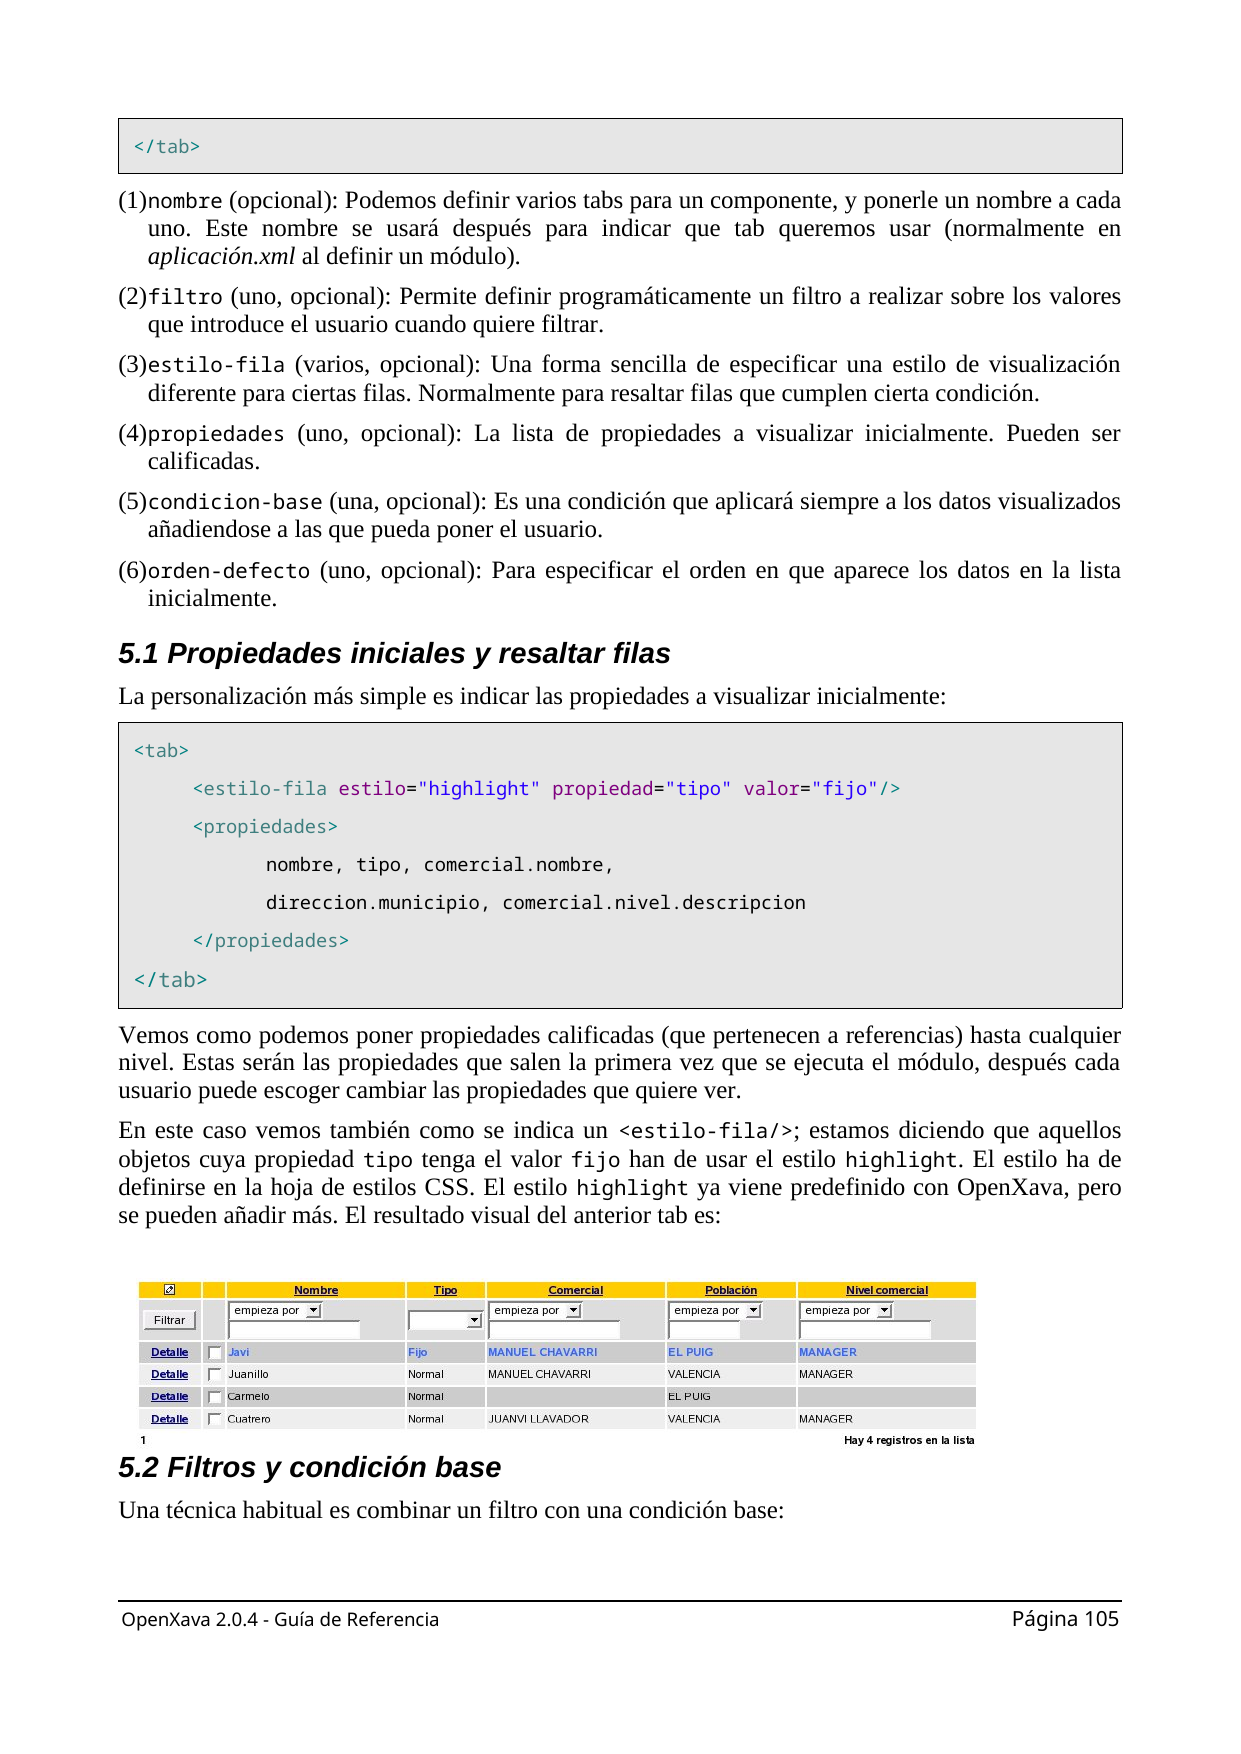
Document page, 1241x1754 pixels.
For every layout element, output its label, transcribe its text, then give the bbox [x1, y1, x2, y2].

text Una técnica habitual es combinar un filtro con una condición base: [118, 1496, 1122, 1524]
text <propiedades> [119, 798, 1122, 836]
list orden-defecto (uno, opcional): Para especificar el orden en que aparece los datos en la lista inicialmente. [118, 556, 1122, 612]
text <estilo-fila estilo="highlight" propiedad="tipo" valor="fijo"/> [119, 760, 1122, 798]
list filtro (uno, opcional): Permite definir programáticamente un filtro a realizar sobre los valores que introduce el usuario cuando quiere filtrar. [118, 282, 1122, 338]
picture [136, 1278, 979, 1452]
list estilo-fila (varios, opcional): Una forma sencilla de especificar una estilo de visualización diferente para ciertas filas. Normalmente para resaltar filas que cumplen cierta condición. [118, 351, 1122, 406]
text Vemos como podemos poner propiedades calificadas (que pertenecen a referencias) hasta cualquier nivel. Estas serán las propiedades que salen la primera vez que se ejecuta el módulo, después cada usuario puede escoger cambiar las propiedades que quiere ver. [118, 1021, 1122, 1104]
text La personalización más simple es indicar las propiedades a visualizar inicialmente: [118, 682, 1122, 710]
text nombre, tipo, comercial.nombre, [119, 836, 1122, 874]
subtitle Propiedades iniciales y resaltar filas [118, 637, 1122, 669]
list condicion-base (una, opcional): Es una condición que aplicará siempre a los datos visualizados añadiendose a las que pueda poner el usuario. [118, 487, 1122, 543]
text </tab> [119, 119, 1122, 173]
text </propiedades> [119, 912, 1122, 950]
subtitle Filtros y condición base [118, 1448, 1122, 1484]
text direccion.municipio, comercial.nivel.descripcion [119, 874, 1122, 912]
list nombre (opcional): Podemos definir varios tabs para un componente, y ponerle un nombre a cada uno. Este nombre se usará después para indicar que tab queremos usar (normalmente en aplicación.xml al definir un módulo). [118, 186, 1122, 269]
text En este caso vemos también como se indica un <estilo-fila/>; estamos diciendo que aquellos objetos cuya propiedad tipo tenga el valor fijo han de usar el estilo highlight. El estilo ha de definirse en la hoja de estilos CSS. El estilo highlight ya viene predefinido con OpenXava, pero se pueden añadir más. El resultado visual del anterior tab es: [118, 1116, 1122, 1229]
list propiedades (uno, opcional): La lista de propiedades a visualizar inicialmente. Pueden ser calificadas. [118, 419, 1122, 475]
text </tab> [119, 950, 1122, 1008]
text <tab> [119, 723, 1122, 760]
